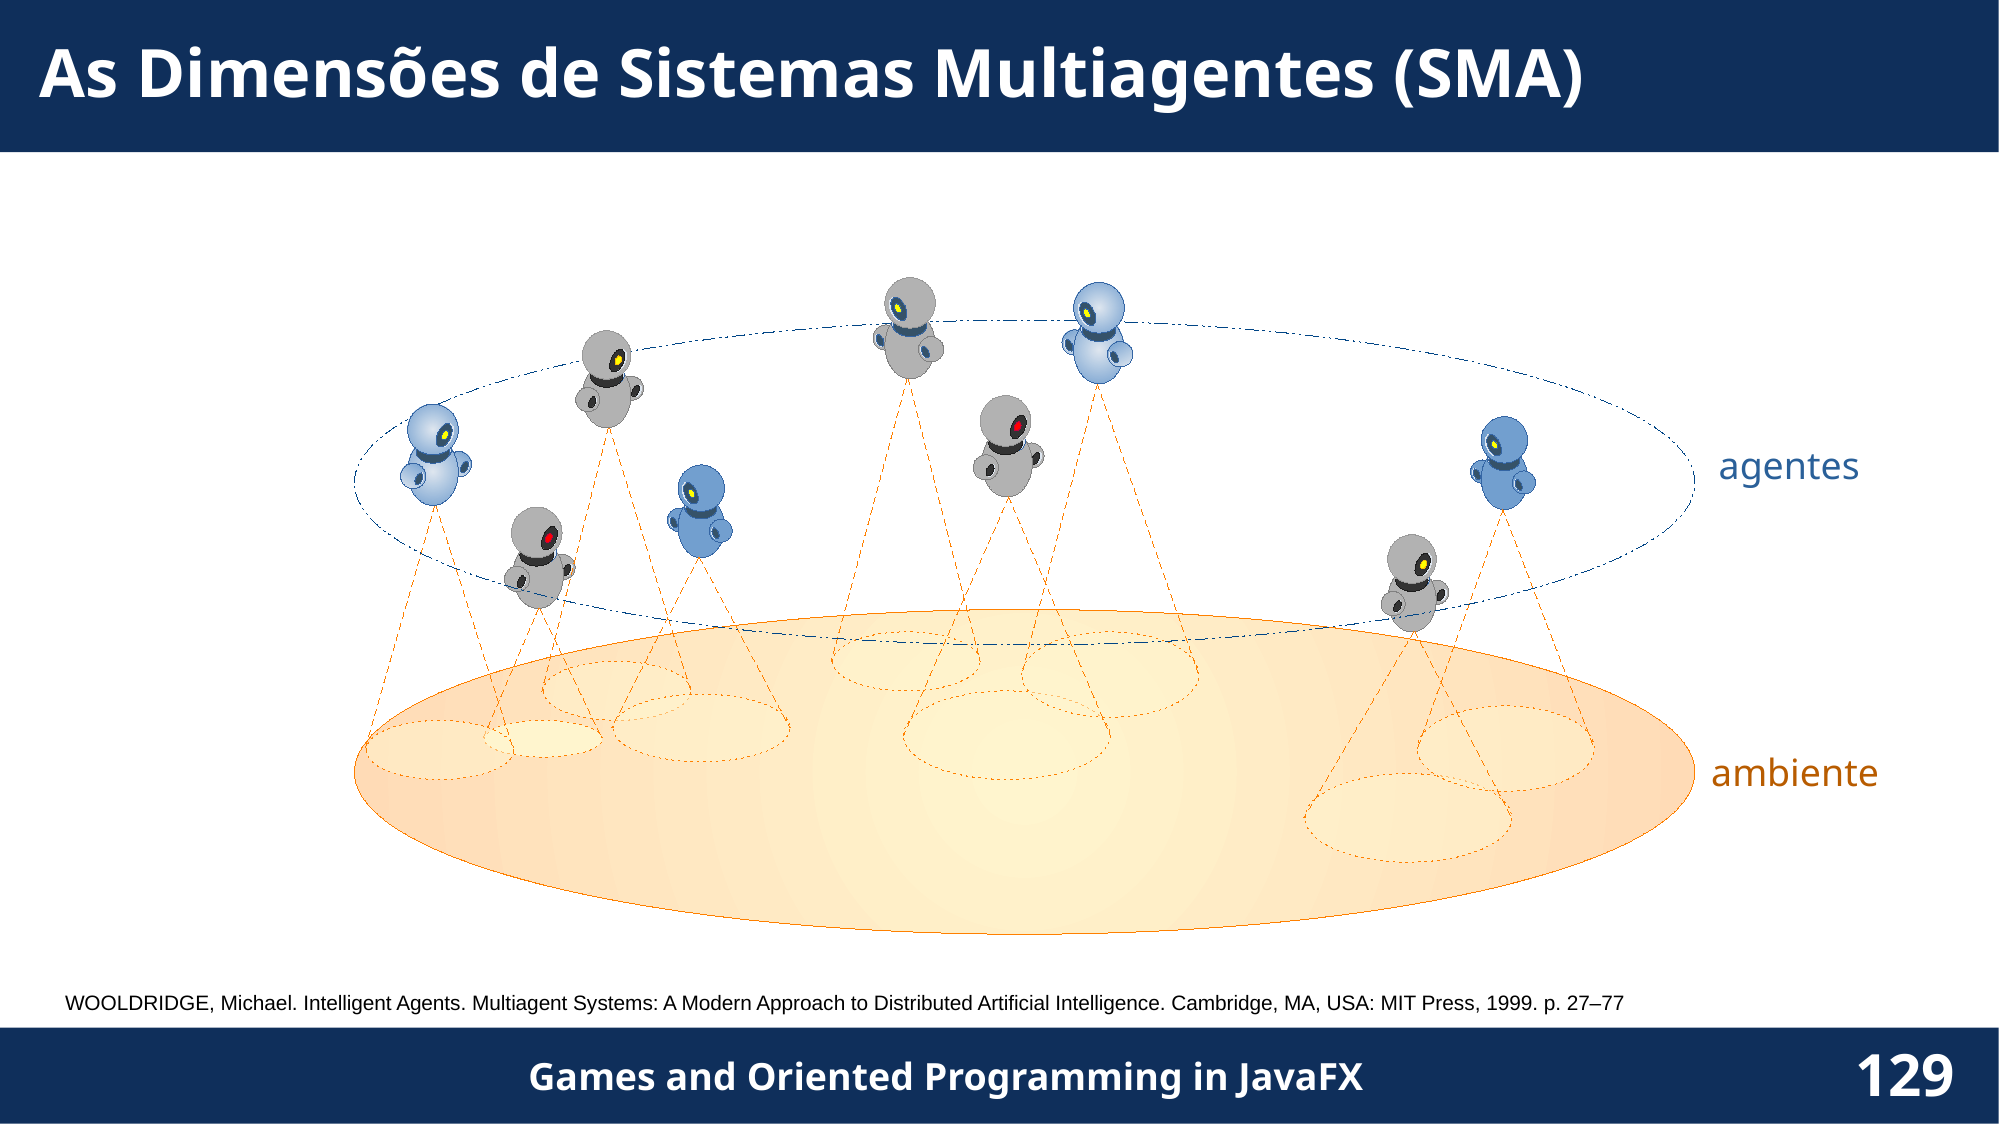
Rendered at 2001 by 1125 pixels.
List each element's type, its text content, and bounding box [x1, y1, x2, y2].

text_box WOOLDRIDGE, Michael. Intelligent Agents. Multiagent Systems: A Modern Approach to Distributed Artificial Intelligence. Cambridge, MA, USA: MIT Press, 1999. p. 27–77 [50, 982, 1969, 1023]
text_box [973, 395, 1045, 497]
text_box [354, 609, 1684, 935]
text_box agentes [1612, 434, 1967, 495]
text_box [1061, 282, 1133, 384]
text_box ambiente [1618, 741, 1973, 802]
text_box As Dimensões de Sistemas Multiagentes (SMA) [25, 23, 1999, 119]
text_box [504, 507, 576, 609]
text_box [400, 404, 472, 506]
text_box [667, 464, 733, 558]
text_box [873, 277, 944, 379]
text_box [575, 330, 644, 428]
text_box [1470, 416, 1536, 510]
text_box [1381, 534, 1449, 632]
